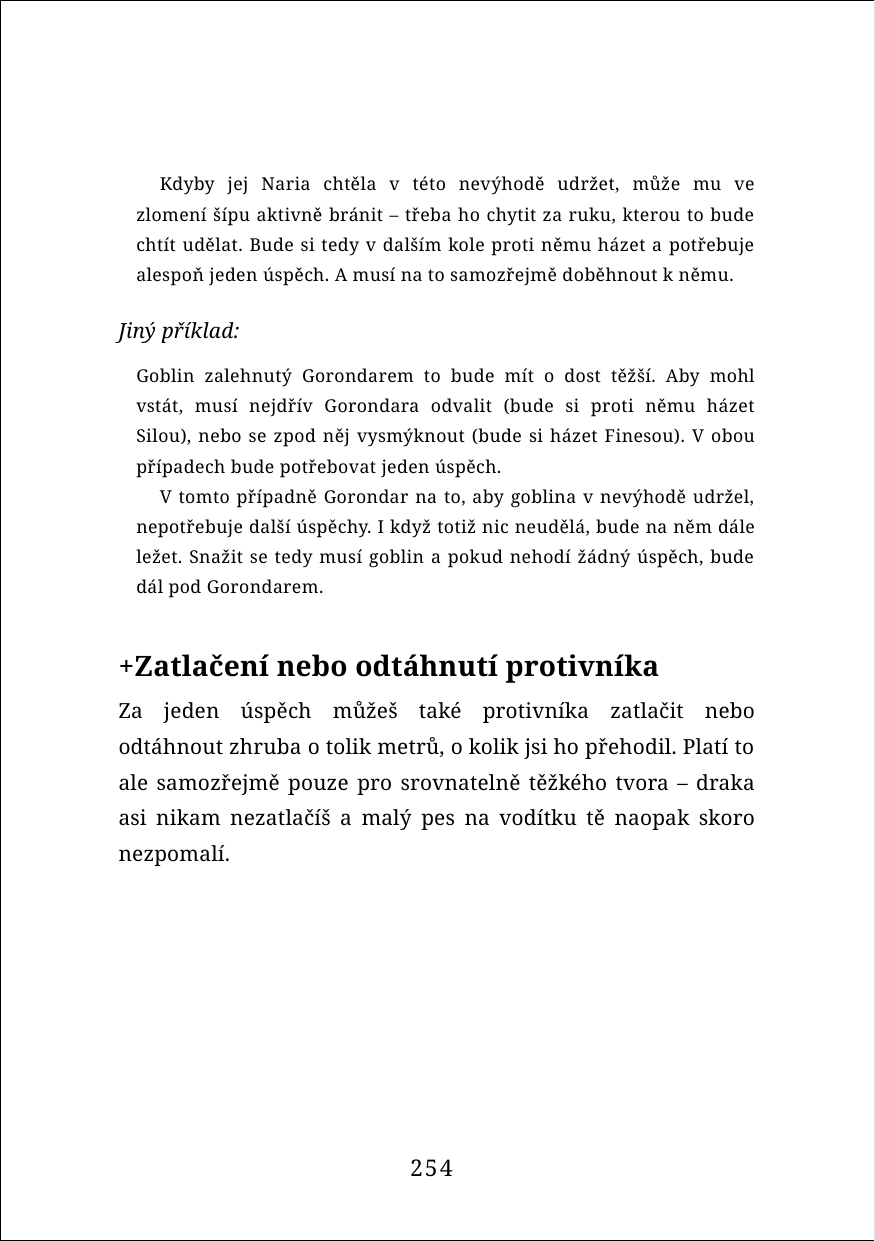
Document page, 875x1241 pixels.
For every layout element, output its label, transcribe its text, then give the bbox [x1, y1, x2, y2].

text Jiný příklad: [118, 316, 756, 345]
text Kdyby jej Naria chtěla v této nevýhodě udržet, může mu ve zlomení šípu aktivně bránit – třeba ho chytit za ruku, kterou to bude chtít udělat. Bude si tedy v dalším kole proti němu házet a potřebuje alespoň jeden úspěch. A musí na to samozřejmě doběhnout k němu. [136, 172, 756, 287]
text Goblin zalehnutý Gorondarem to bude mít o dost těžší. Aby mohl vstát, musí nejdřív Gorondara odvalit (bude si proti němu házet Silou), nebo se zpod něj vysmýknout (bude si házet Finesou). V obou případech bude potřebovat jeden úspěch. V tomto případně Gorondar na to, aby goblina v nevýhodě udržel, nepotřebuje další úspěchy. I když totiž nic neudělá, bude na něm dále ležet. Snažit se tedy musí goblin a pokud nehodí žádný úspěch, bude dál pod Gorondarem. [136, 363, 756, 599]
subtitle +Zatlačení nebo odtáhnutí protivníka [118, 647, 756, 685]
text Za jeden úspěch můžeš také protivníka zatlačit nebo odtáhnout zhruba o tolik metrů, o kolik jsi ho přehodil. Platí to ale samozřejmě pouze pro srovnatelně těžkého tvora – draka asi nikam nezatlačíš a malý pes na vodítku tě naopak skoro nezpomalí. [118, 697, 756, 867]
